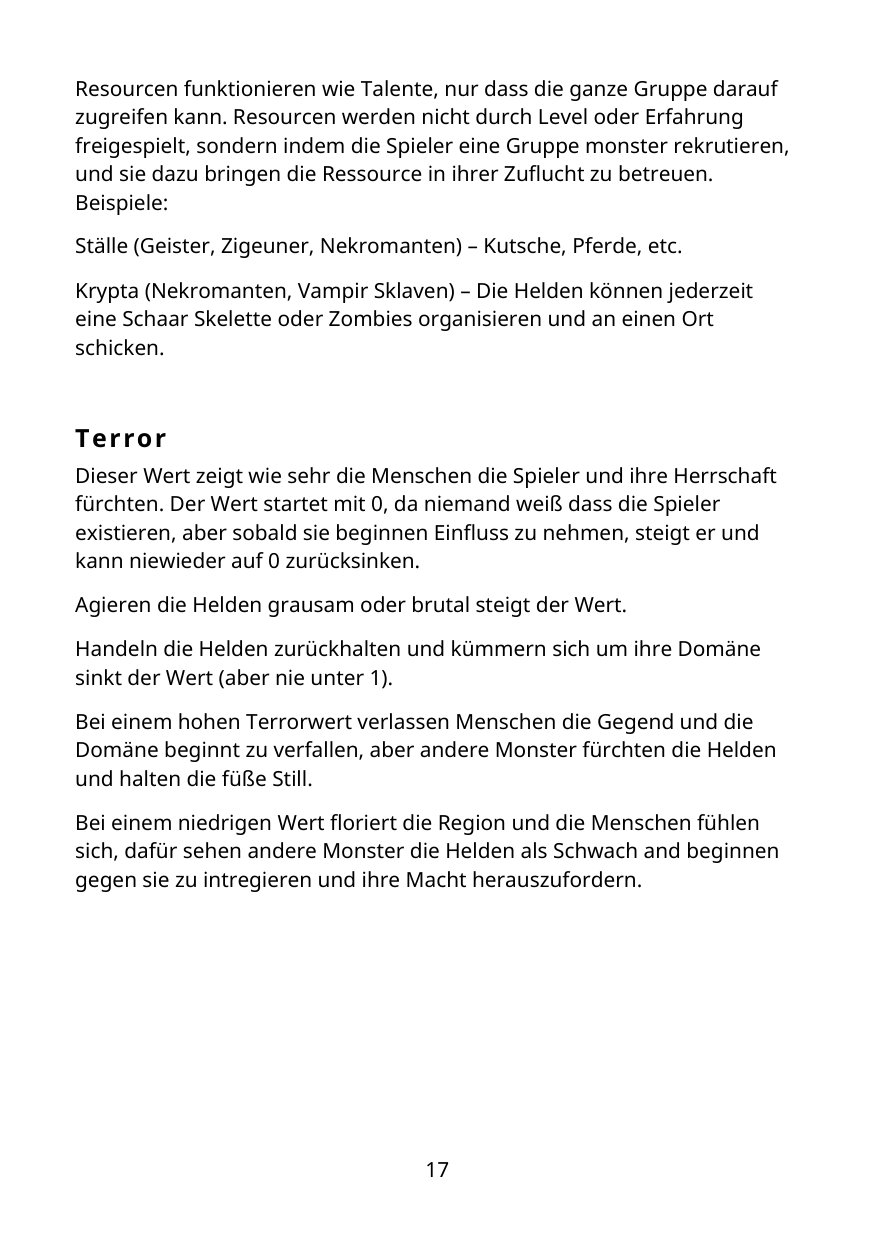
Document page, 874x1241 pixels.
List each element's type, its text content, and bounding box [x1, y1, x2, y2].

text Agieren die Helden grausam oder brutal steigt der Wert. [75, 590, 799, 619]
text Handeln die Helden zurückhalten und kümmern sich um ihre Domäne sinkt der Wert (aber nie unter 1). [75, 634, 799, 691]
text Bei einem hohen Terrorwert verlassen Menschen die Gegend und die Domäne beginnt zu verfallen, aber andere Monster fürchten die Helden und halten die füße Still. [75, 707, 799, 792]
subtitle Terror [75, 421, 799, 455]
text Dieser Wert zeigt wie sehr die Menschen die Spieler und ihre Herrschaft fürchten. Der Wert startet mit 0, da niemand weiß dass die Spieler existieren, aber sobald sie beginnen Einfluss zu nehmen, steigt er und kann niewieder auf 0 zurücksinken. [75, 461, 799, 575]
text Resourcen funktionieren wie Talente, nur dass die ganze Gruppe darauf zugreifen kann. Resourcen werden nicht durch Level oder Erfahrung freigespielt, sondern indem die Spieler eine Gruppe monster rekrutieren, und sie dazu bringen die Ressource in ihrer Zuflucht zu betreuen. Beispiele: [75, 74, 799, 216]
text Bei einem niedrigen Wert floriert die Region und die Menschen fühlen sich, dafür sehen andere Monster die Helden als Schwach and beginnen gegen sie zu intregieren und ihre Macht herauszufordern. [75, 808, 799, 893]
text Ställe (Geister, Zigeuner, Nekromanten) – Kutsche, Pferde, etc. [75, 232, 799, 260]
text Krypta (Nekromanten, Vampir Sklaven) – Die Helden können jederzeit eine Schaar Skelette oder Zombies organisieren und an einen Ort schicken. [75, 276, 799, 361]
